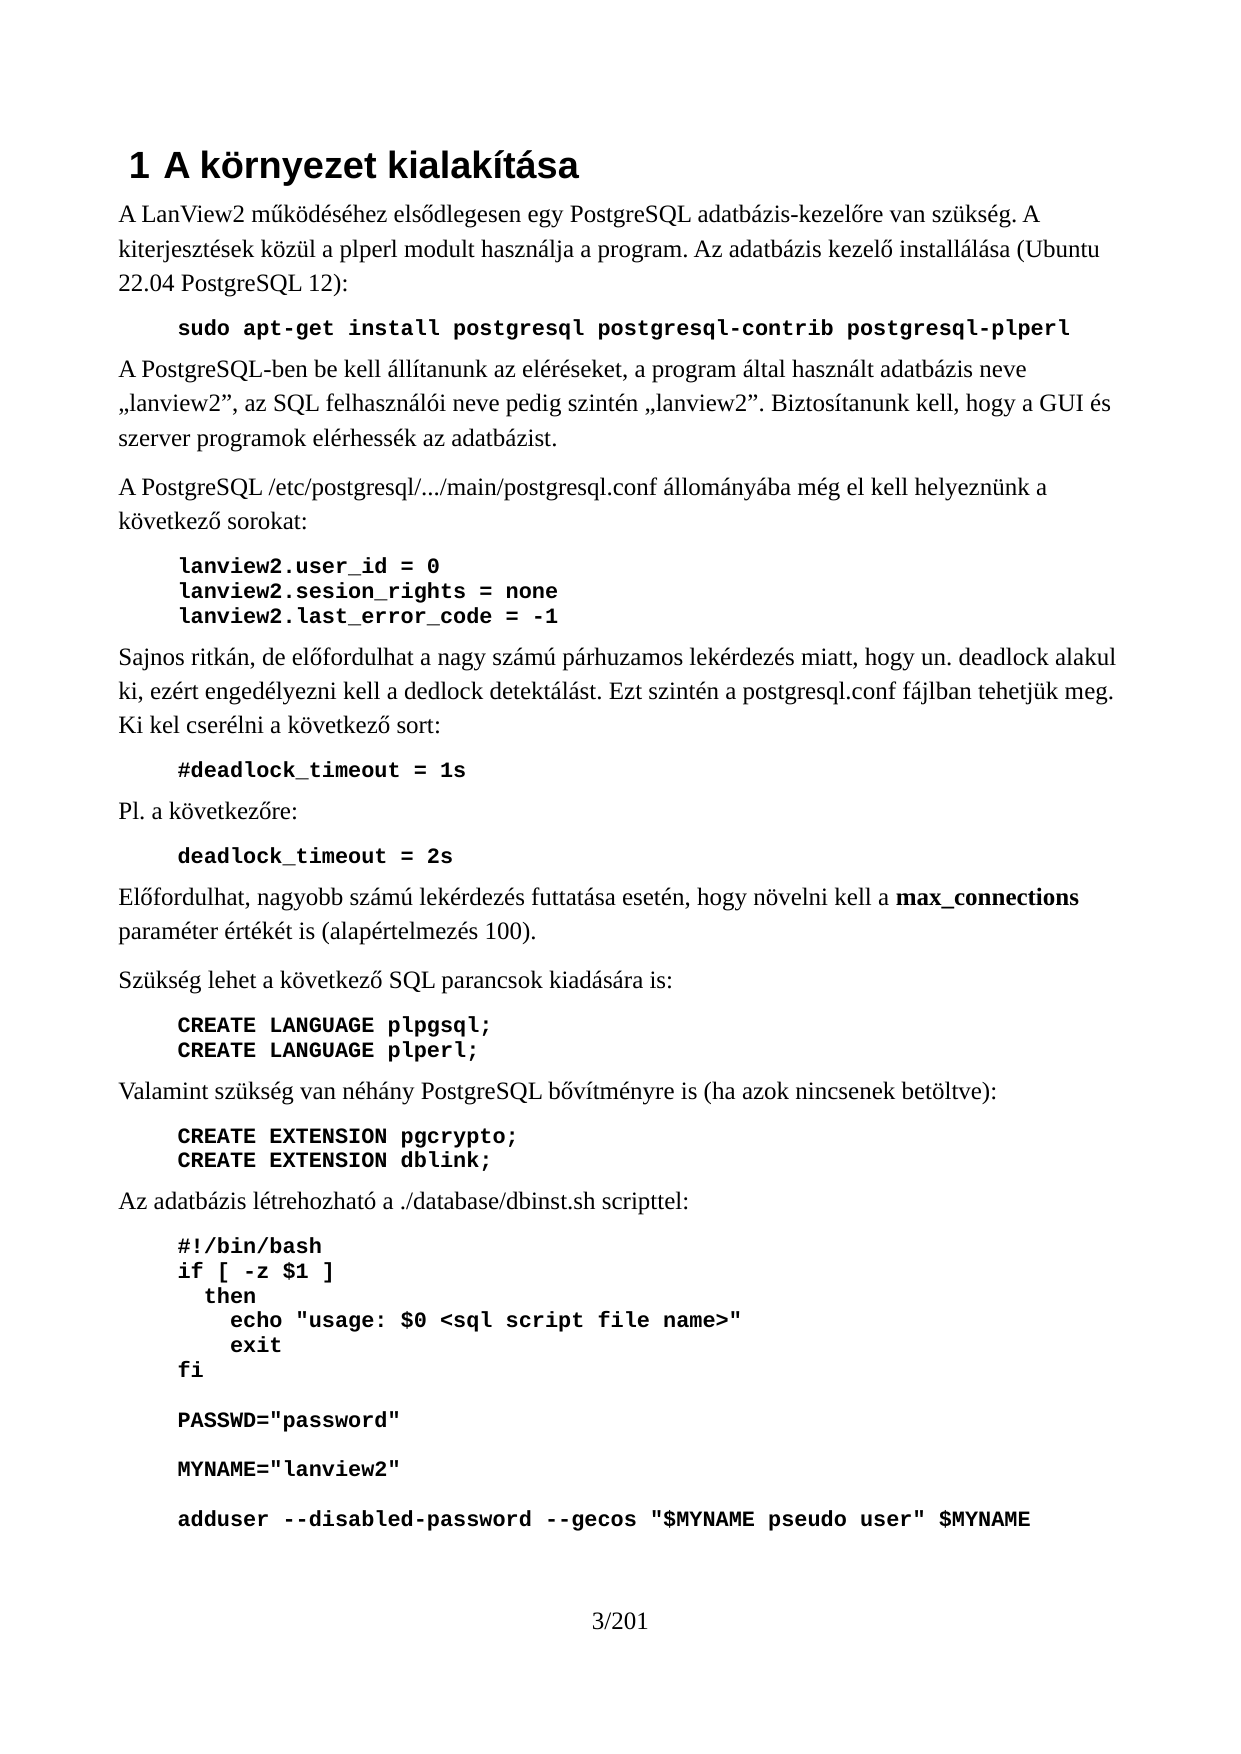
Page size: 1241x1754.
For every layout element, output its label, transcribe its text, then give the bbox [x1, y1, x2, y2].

text A PostgreSQL-ben be kell állítanunk az eléréseket, a program által használt adatbázis neve „lanview2”, az SQL felhasználói neve pedig szintén „lanview2”. Biztosítanunk kell, hogy a GUI és szerver programok elérhessék az adatbázist. [118, 354, 1122, 452]
text CREATE LANGUAGE plpgsql; CREATE LANGUAGE plperl; [177, 1014, 1122, 1064]
text A LanView2 működéséhez elsődlegesen egy PostgreSQL adatbázis-kezelőre van szükség. A kiterjesztések közül a plperl modult használja a program. Az adatbázis kezelő installálása (Ubuntu 22.04 PostgreSQL 12): [118, 199, 1122, 297]
text deadlock_timeout = 2s [177, 845, 1122, 870]
text Előfordulhat, nagyobb számú lekérdezés futtatása esetén, hogy növelni kell a max_connections paraméter értékét is (alapértelmezés 100). [118, 882, 1122, 945]
text Pl. a következőre: [118, 796, 1122, 825]
text Sajnos ritkán, de előfordulhat a nagy számú párhuzamos lekérdezés miatt, hogy un. deadlock alakul ki, ezért engedélyezni kell a dedlock detektálást. Ezt szintén a postgresql.conf fájlban tehetjük meg. Ki kel cserélni a következő sort: [118, 642, 1122, 739]
text Valamint szükség van néhány PostgreSQL bővítményre is (ha azok nincsenek betöltve): [118, 1076, 1122, 1104]
text Szükség lehet a következő SQL parancsok kiadására is: [118, 965, 1122, 994]
text Az adatbázis létrehozható a ./database/dbinst.sh scripttel: [118, 1186, 1122, 1215]
text A PostgreSQL /etc/postgresql/.../main/postgresql.conf állományába még el kell helyeznünk a következő sorokat: [118, 472, 1122, 535]
text sudo apt-get install postgresql postgresql-contrib postgresql-plperl [177, 317, 1122, 342]
subtitle A környezet kialakítása [118, 143, 1122, 187]
text #!/bin/bash if [ -z $1 ] then echo "usage: $0 <sql script file name>" exit fi PASSWD="password" MYNAME="lanview2" adduser --disabled-password --gecos "$MYNAME pseudo user" $MYNAME [177, 1235, 1122, 1557]
text #deadlock_timeout = 1s [177, 759, 1122, 784]
text lanview2.user_id = 0 lanview2.sesion_rights = none lanview2.last_error_code = -1 [177, 555, 1122, 630]
text CREATE EXTENSION pgcrypto; CREATE EXTENSION dblink; [177, 1125, 1122, 1174]
